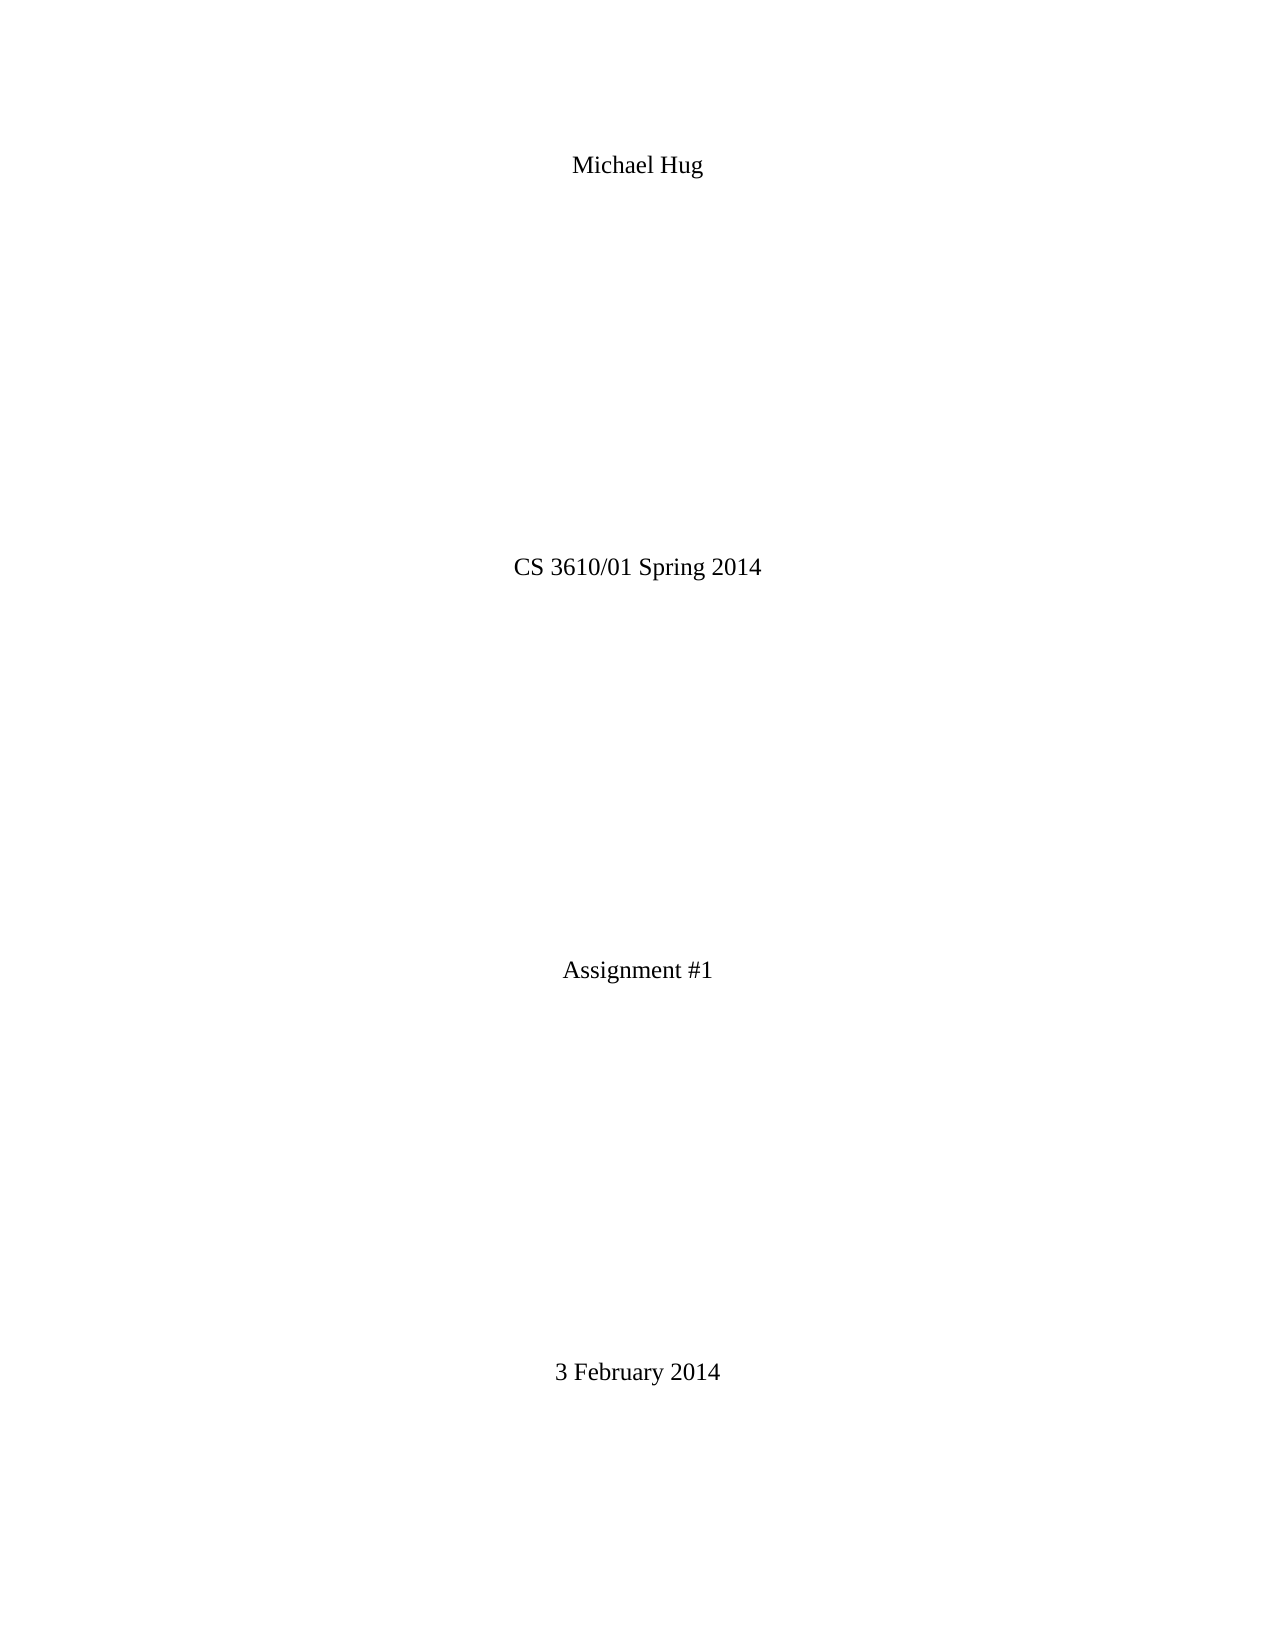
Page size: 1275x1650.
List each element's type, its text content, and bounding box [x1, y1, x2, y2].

text Michael Hug [150, 150, 1125, 179]
text CS 3610/01 Spring 2014 [150, 552, 1125, 581]
text 3 February 2014 [150, 1357, 1125, 1386]
text Assignment #1 [150, 955, 1125, 984]
